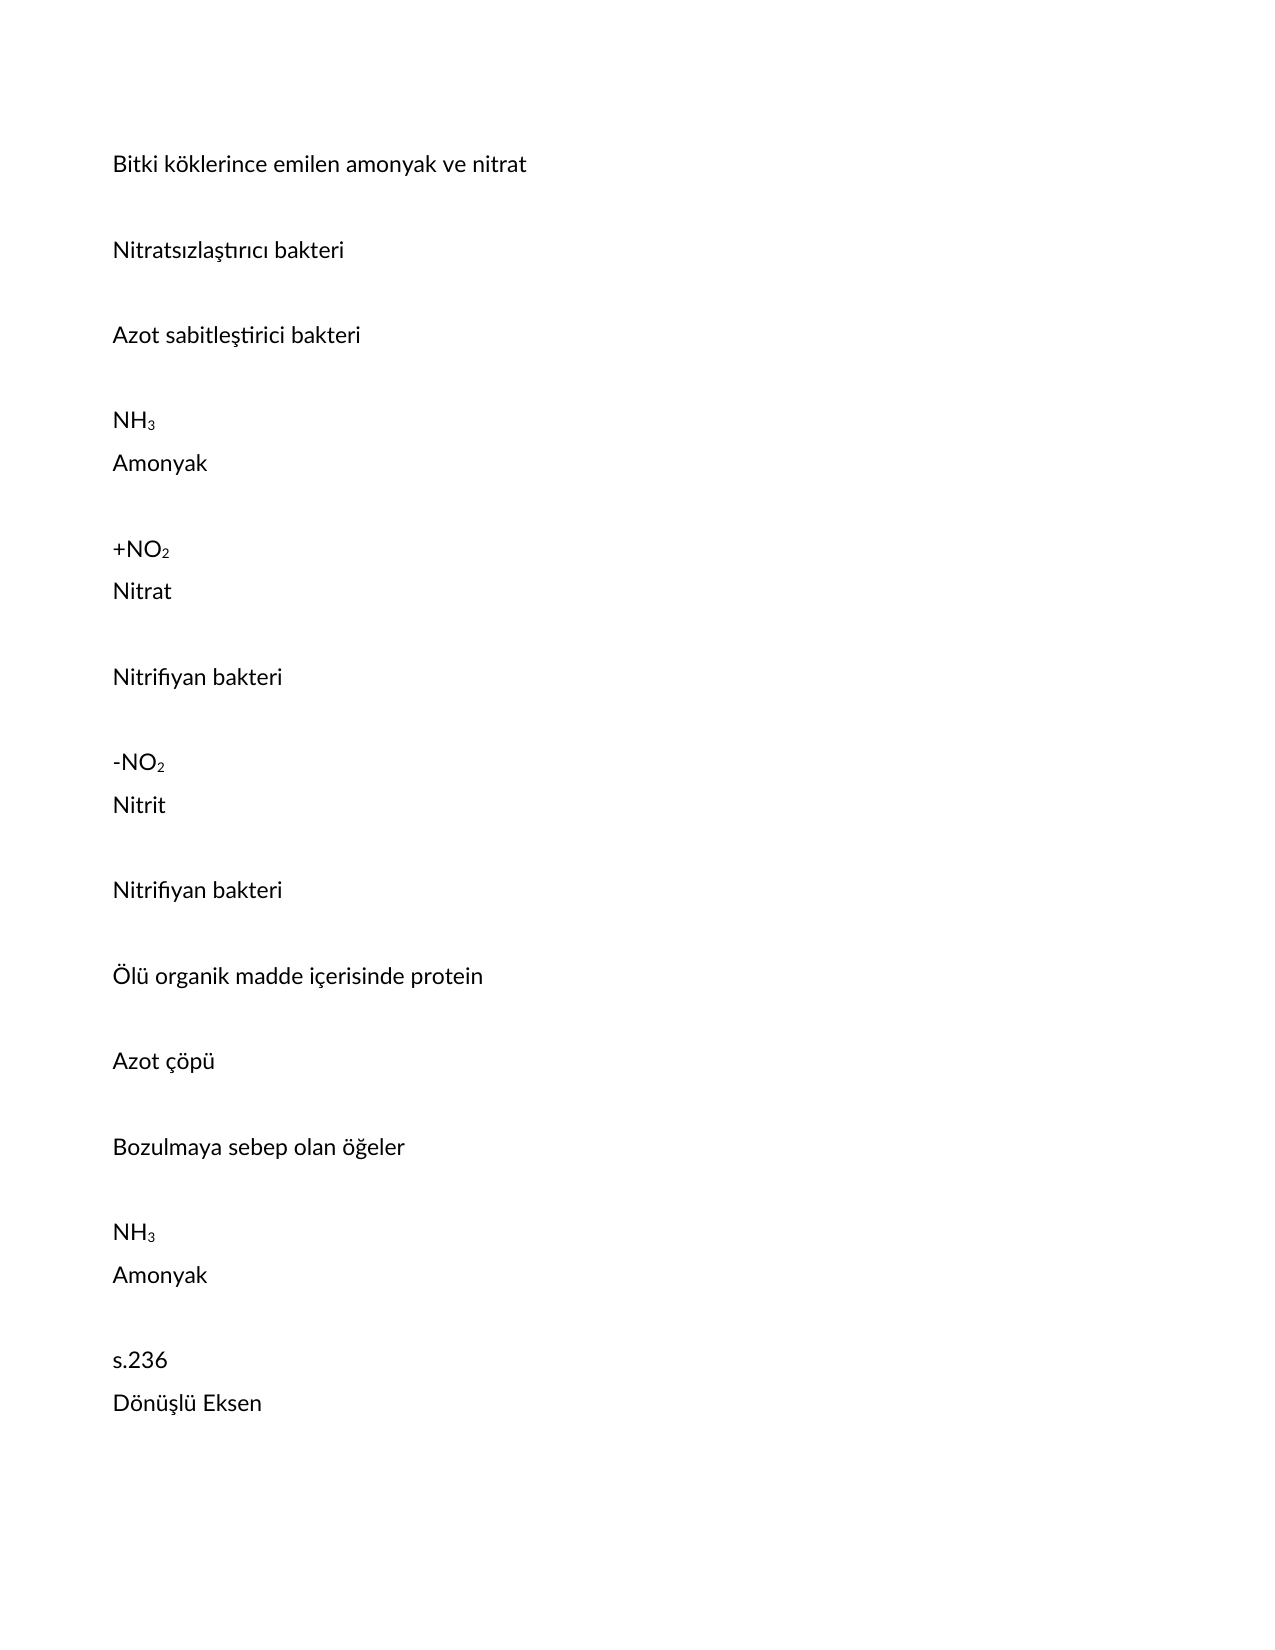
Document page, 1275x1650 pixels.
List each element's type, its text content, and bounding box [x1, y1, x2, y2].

text s.236 [75, 1346, 1200, 1373]
text Nitratsızlaştırıcı bakteri [75, 235, 1200, 263]
text Nitrifiyan bakteri [75, 876, 1200, 903]
text Ölü organik madde içerisinde protein [75, 961, 1200, 989]
text Bozulmaya sebep olan öğeler [75, 1132, 1200, 1160]
text Azot çöpü [75, 1047, 1200, 1074]
text Nitrifiyan bakteri [75, 662, 1200, 690]
text Amonyak [75, 1260, 1200, 1288]
text NH3 [75, 1218, 1200, 1245]
text Nitrit [75, 791, 1200, 818]
text NH3 [75, 406, 1200, 434]
text Azot sabitleştirici bakteri [75, 321, 1200, 348]
text Dönüşlü Eksen [75, 1388, 1200, 1416]
text -NO2 [75, 748, 1200, 775]
text +NO2 [75, 534, 1200, 562]
text Nitrat [75, 577, 1200, 604]
text Amonyak [75, 449, 1200, 476]
text Bitki köklerince emilen amonyak ve nitrat [75, 150, 1200, 177]
